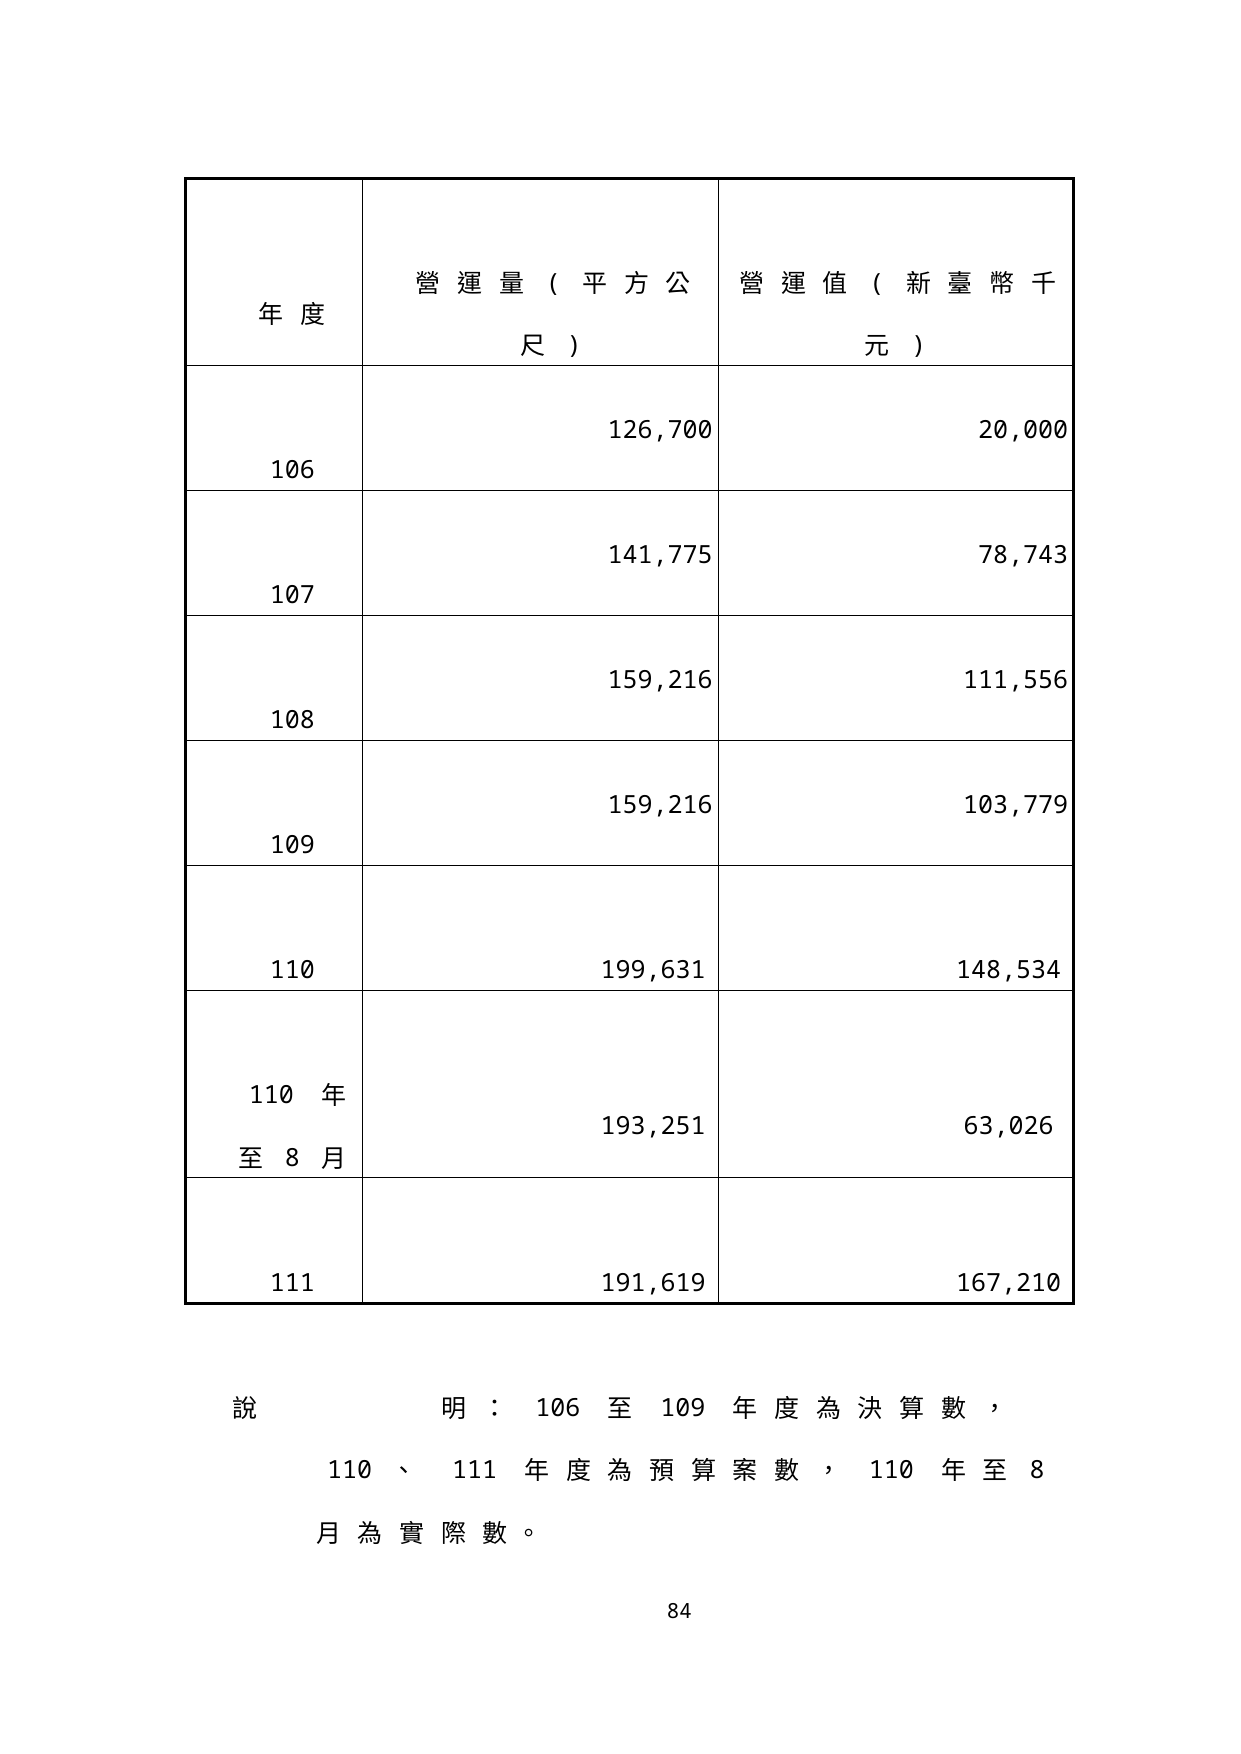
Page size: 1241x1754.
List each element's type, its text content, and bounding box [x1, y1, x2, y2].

table_cell 126,700 [363, 366, 718, 490]
table_cell 106 [187, 366, 362, 490]
table_cell 111,556 [719, 616, 1072, 740]
table_cell 167,210 [719, 1178, 1072, 1302]
table_cell 110 [187, 866, 362, 990]
table_cell 109 [187, 741, 362, 865]
table_cell 111 [187, 1178, 362, 1302]
table_header 營運量(平方公尺) [363, 180, 718, 365]
table_cell 63,026 [719, 991, 1072, 1177]
table_cell 199,631 [363, 866, 718, 990]
table_cell 141,775 [363, 491, 718, 615]
table_cell 107 [187, 491, 362, 615]
table_cell 193,251 [363, 991, 718, 1177]
text 說 明：106至109年度為決算數，110、111年度為預算案數，110年至8月為實際數。 [184, 1365, 1058, 1552]
table_header 年度 [187, 180, 362, 365]
table_cell 159,216 [363, 741, 718, 865]
table_cell 148,534 [719, 866, 1072, 990]
table_cell 110年至8月 [187, 991, 362, 1177]
table_cell 159,216 [363, 616, 718, 740]
table_cell 78,743 [719, 491, 1072, 615]
table_cell 103,779 [719, 741, 1072, 865]
table_cell 108 [187, 616, 362, 740]
table_cell 191,619 [363, 1178, 718, 1302]
table_header 營運值(新臺幣千元) [719, 180, 1072, 365]
table_cell 20,000 [719, 366, 1072, 490]
